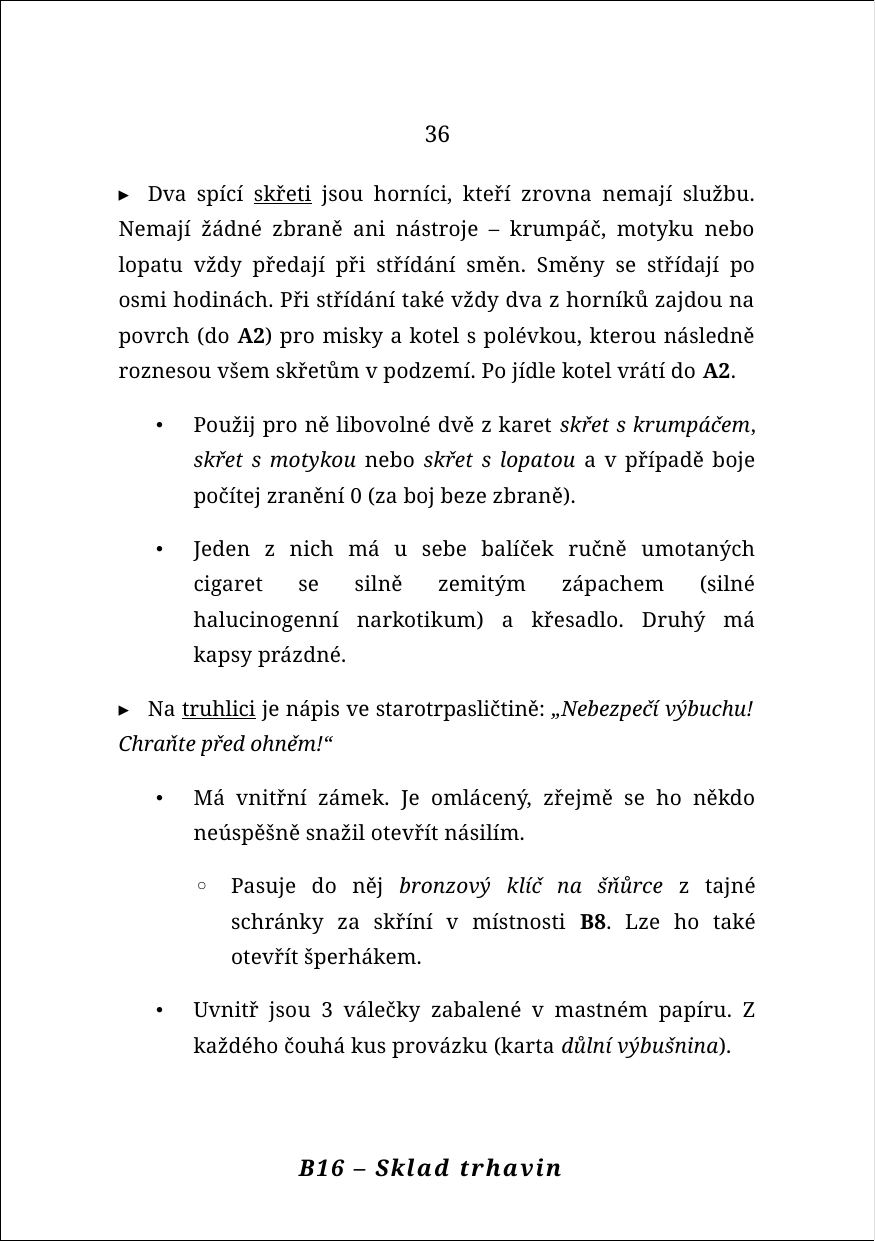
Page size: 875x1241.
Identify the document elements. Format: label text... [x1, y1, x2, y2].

text ▸ Na truhlici je nápis ve starotrpasličtině: „Nebezpečí výbuchu! Chraňte před ohněm!“ [118, 694, 756, 758]
text ▸ Dva spící skřeti jsou horníci, kteří zrovna nemají službu. Nemají žádné zbraně ani nástroje – krumpáč, motyku nebo lopatu vždy předají při střídání směn. Směny se střídají po osmi hodinách. Při střídání také vždy dva z horníků zajdou na povrch (do A2) pro misky a kotel s polévkou, kterou následně roznesou všem skřetům v podzemí. Po jídle kotel vrátí do A2. [118, 179, 756, 385]
list Jeden z nich má u sebe balíček ručně umotaných cigaret se silně zemitým zápachem (silné halucinogenní narkotikum) a křesadlo. Druhý má kapsy prázdné. [156, 534, 756, 669]
list Pasuje do něj bronzový klíč na šňůrce z tajné schránky za skříní v místnosti B8. Lze ho také otevřít šperhákem. [193, 871, 756, 971]
list Použij pro ně libovolné dvě z karet skřet s krumpáčem, skřet s motykou nebo skřet s lopatou a v případě boje počítej zranění 0 (za boj beze zbraně). [156, 410, 756, 509]
list Uvnitř jsou 3 válečky zabalené v mastném papíru. Z každého čouhá kus provázku (karta důlní výbušnina). [156, 996, 756, 1059]
list Má vnitřní zámek. Je omlácený, zřejmě se ho někdo neúspěšně snažil otevřít násilím. [156, 783, 756, 847]
